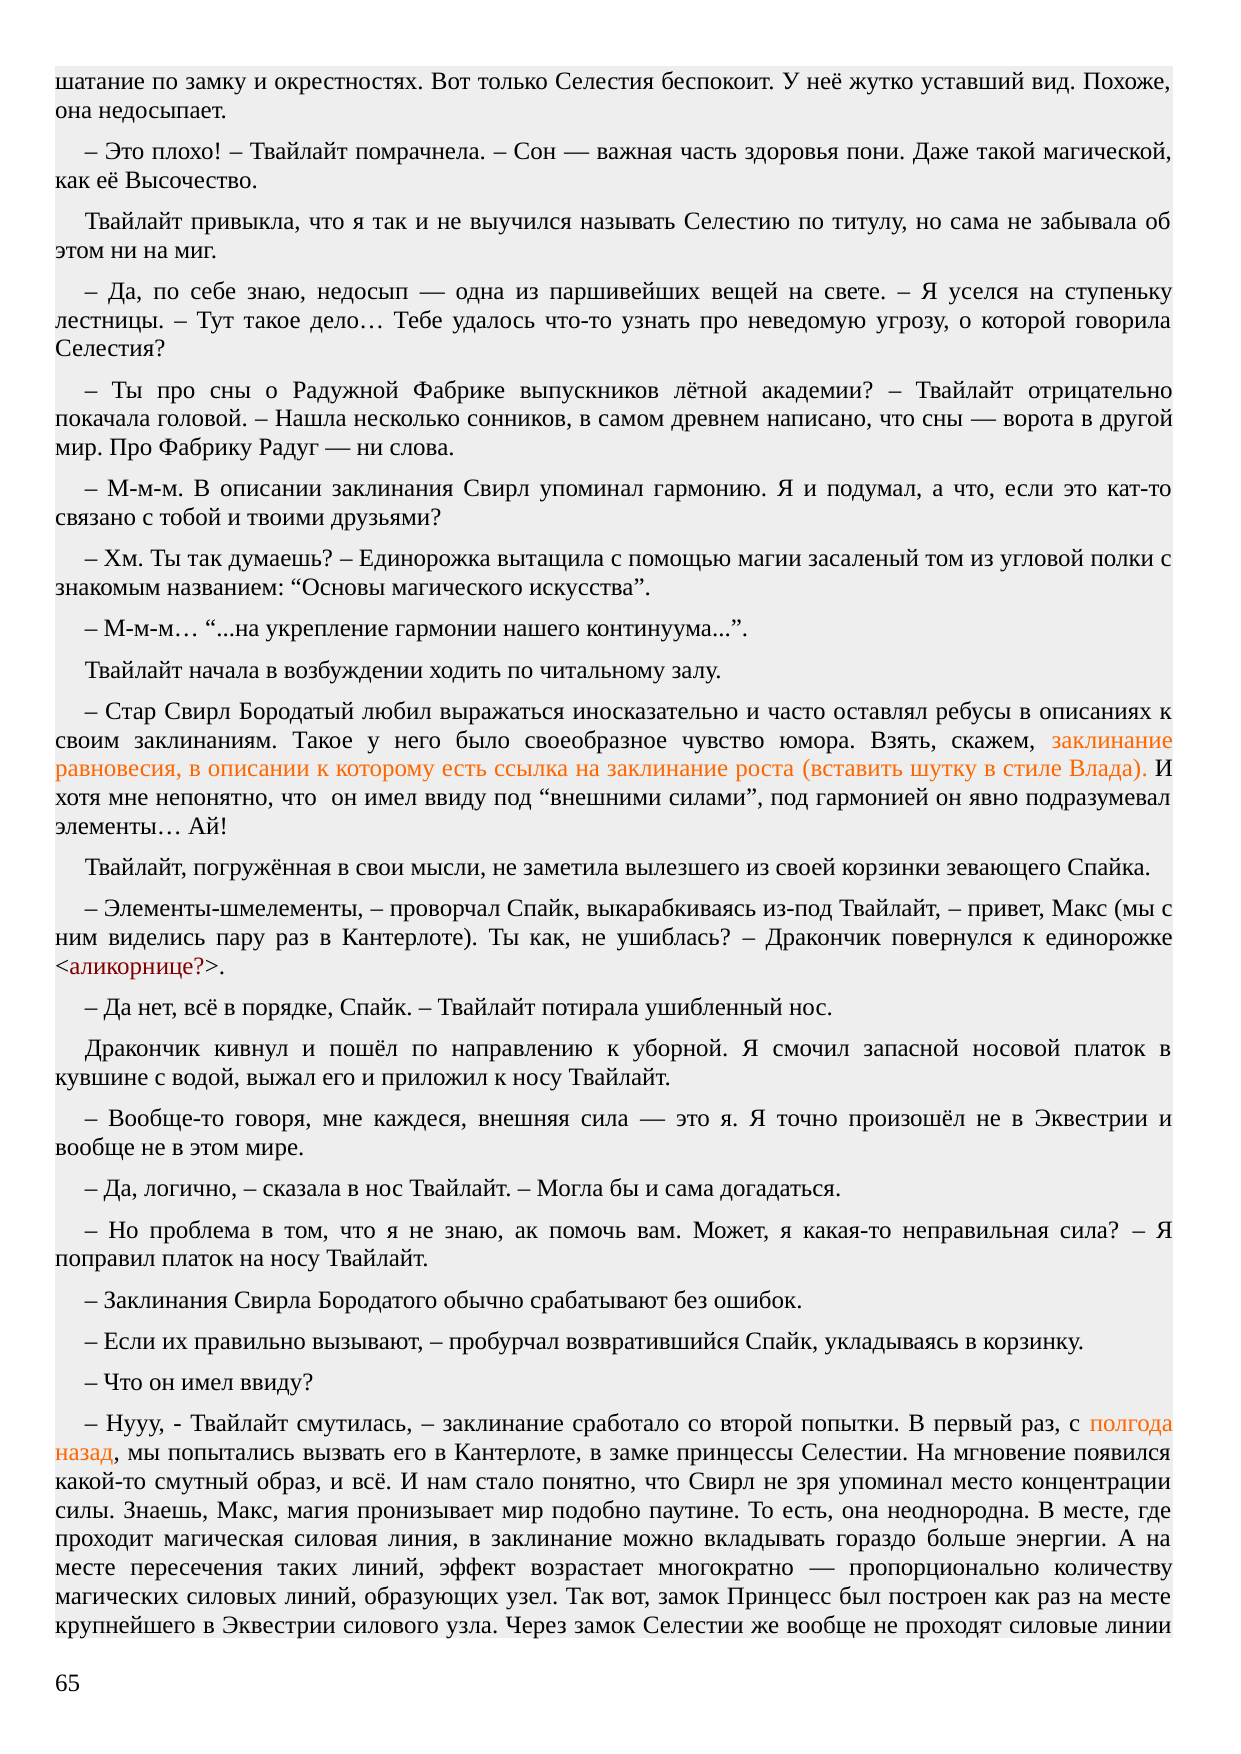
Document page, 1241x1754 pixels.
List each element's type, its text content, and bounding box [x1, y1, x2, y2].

text – Но проблема в том, что я не знаю, ак помочь вам. Может, я какая-то неправильная сила? – Я поправил платок на носу Твайлайт. [55, 1215, 1173, 1272]
text – М-м-м. В описании заклинания Свирл упоминал гармонию. Я и подумал, а что, если это кат-то связано с тобой и твоими друзьями? [55, 473, 1173, 531]
text – Вообще-то говоря, мне каждеся, внешняя сила — это я. Я точно произошёл не в Эквестрии и вообще не в этом мире. [55, 1103, 1173, 1161]
text – Если их правильно вызывают, – пробурчал возвратившийся Спайк, укладываясь в корзинку. [55, 1326, 1173, 1355]
text – Да нет, всё в порядке, Спайк. – Твайлайт потирала ушибленный нос. [55, 992, 1173, 1021]
text – Да, по себе знаю, недосып — одна из паршивейших вещей на свете. – Я уселся на ступеньку лестницы. – Тут такое дело… Тебе удалось что-то узнать про неведомую угрозу, о которой говорила Селестия? [55, 276, 1173, 362]
text – Заклинания Свирла Бородатого обычно срабатывают без ошибок. [55, 1285, 1173, 1313]
text – Хм. Ты так думаешь? – Единорожка вытащила с помощью магии засаленый том из угловой полки с знакомым названием: “Основы магического искусства”. [55, 543, 1173, 601]
text шатание по замку и окрестностях. Вот только Селестия беспокоит. У неё жутко уставший вид. Похоже, она недосыпает. [55, 66, 1173, 123]
text – Да, логично, – сказала в нос Твайлайт. – Могла бы и сама догадаться. [55, 1173, 1173, 1202]
text – Что он имел ввиду? [55, 1367, 1173, 1396]
text – М-м-м… “...на укрепление гармонии нашего континуума...”. [55, 613, 1173, 642]
text – Это плохо! – Твайлайт помрачнела. – Сон — важная часть здоровья пони. Даже такой магической, как её Высочество. [55, 136, 1173, 193]
text – Элементы-шмелементы, – проворчал Спайк, выкарабкиваясь из-под Твайлайт, – привет, Макс (мы с ним виделись пару раз в Кантерлоте). Ты как, не ушиблась? – Дракончик повернулся к единорожке <аликорнице?>. [55, 893, 1173, 980]
text Твайлайт привыкла, что я так и не выучился называть Селестию по титулу, но сама не забывала об этом ни на миг. [55, 206, 1173, 263]
text – Стар Свирл Бородатый любил выражаться иносказательно и часто оставлял ребусы в описаниях к своим заклинаниям. Такое у него было своеобразное чувство юмора. Взять, скажем, заклинание равновесия, в описании к которому есть ссылка на заклинание роста (вставить шутку в стиле Влада). И хотя мне непонятно, что он имел ввиду под “внешними силами”, под гармонией он явно подразумевал элементы… Ай! [55, 696, 1173, 840]
text Дракончик кивнул и пошёл по направлению к уборной. Я смочил запасной носовой платок в кувшине с водой, выжал его и приложил к носу Твайлайт. [55, 1033, 1173, 1091]
text Твайлайт начала в возбуждении ходить по читальному залу. [55, 655, 1173, 683]
text – Нууу, - Твайлайт смутилась, – заклинание сработало со второй попытки. В первый раз, с полгода назад, мы попытались вызвать его в Кантерлоте, в замке принцессы Селестии. На мгновение появился какой-то смутный образ, и всё. И нам стало понятно, что Свирл не зря упоминал место концентрации силы. Знаешь, Макс, магия пронизывает мир подобно паутине. То есть, она неоднородна. В месте, где проходит магическая силовая линия, в заклинание можно вкладывать гораздо больше энергии. А на месте пересечения таких линий, эффект возрастает многократно — пропорционально количеству магических силовых линий, образующих узел. Так вот, замок Принцесс был построен как раз на месте крупнейшего в Эквестрии силового узла. Через замок Селестии же вообще не проходят силовые линии [55, 1408, 1173, 1638]
text Твайлайт, погружённая в свои мысли, не заметила вылезшего из своей корзинки зевающего Спайка. [55, 852, 1173, 881]
text – Ты про сны о Радужной Фабрике выпускников лётной академии? – Твайлайт отрицательно покачала головой. – Нашла несколько сонников, в самом древнем написано, что сны — ворота в другой мир. Про Фабрику Радуг — ни слова. [55, 375, 1173, 461]
